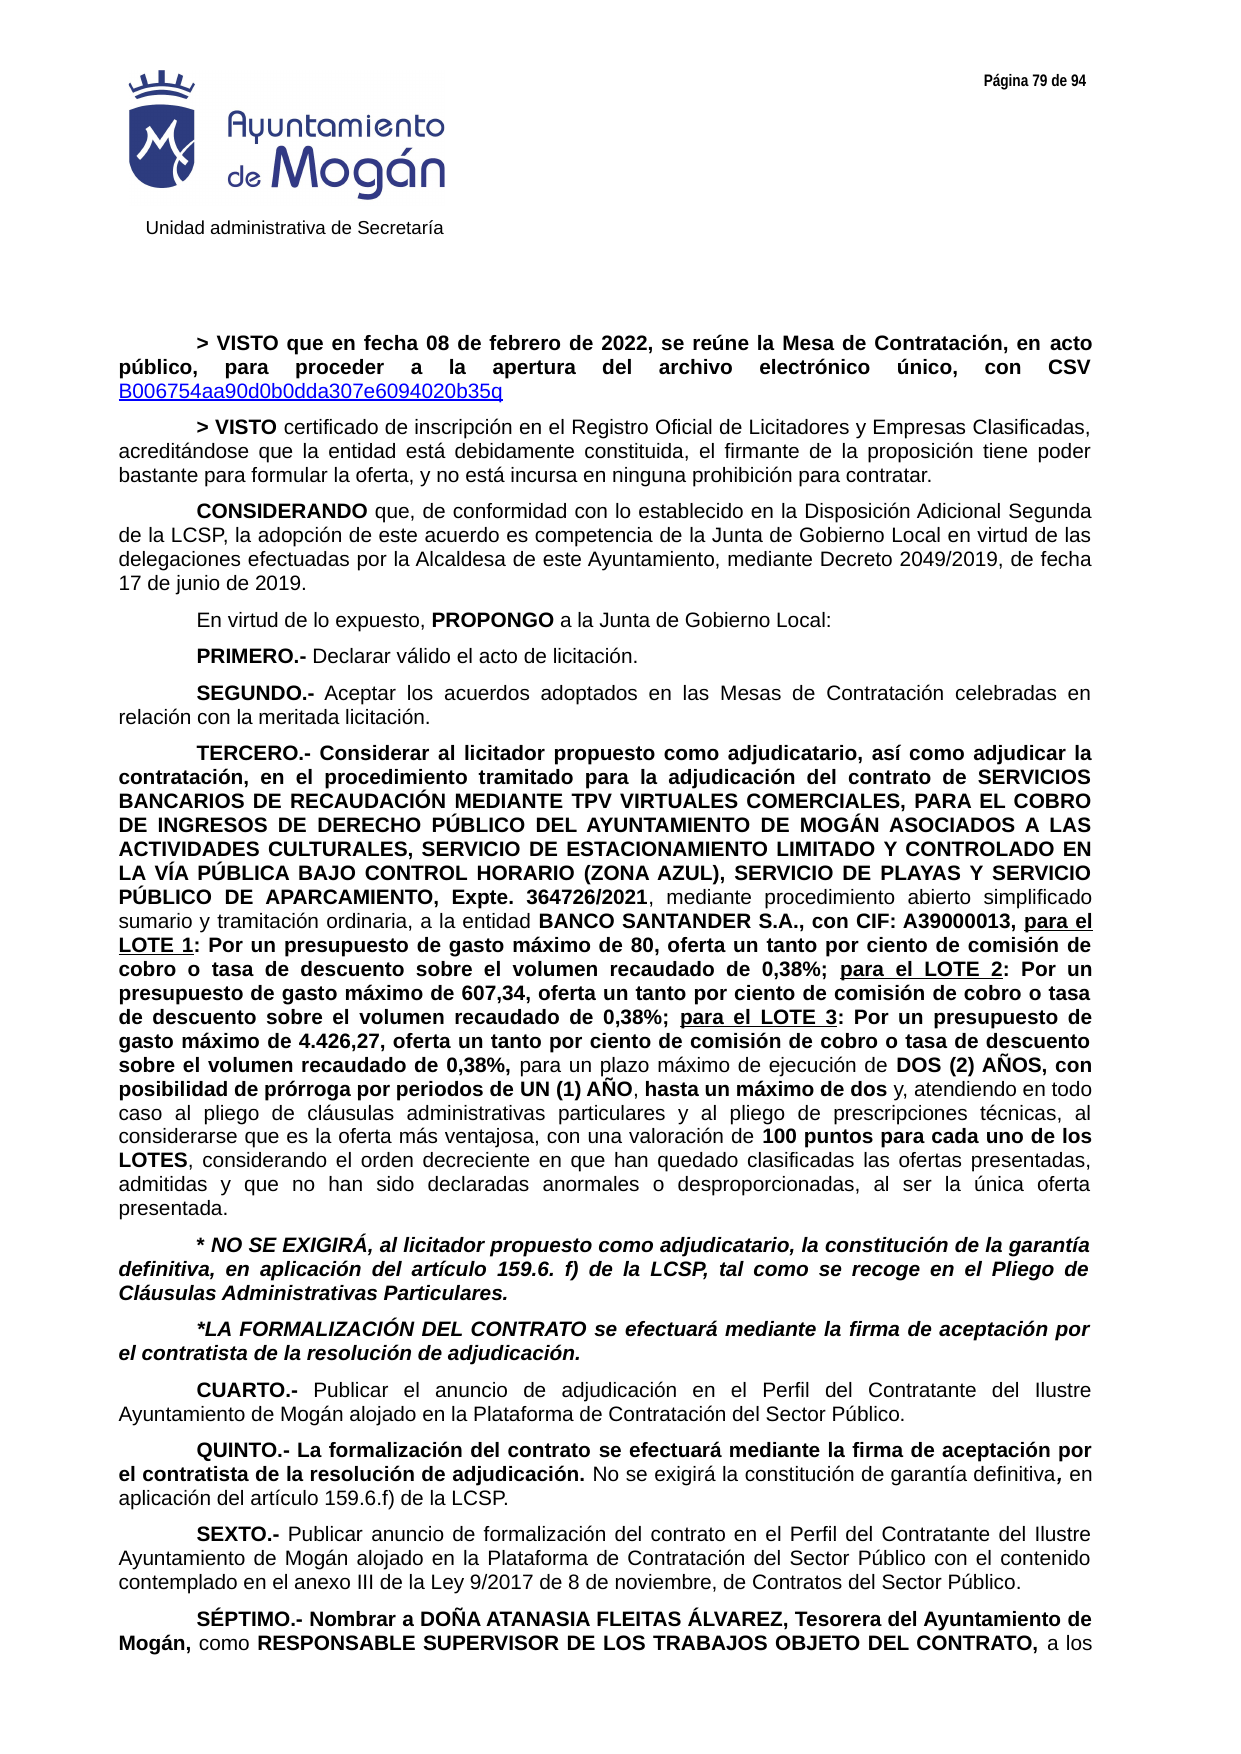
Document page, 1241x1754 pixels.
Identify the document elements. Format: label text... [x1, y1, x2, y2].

text PRIMERO.- Declarar válido el acto de licitación. [118, 644, 1092, 668]
text SEXTO.- Publicar anuncio de formalización del contrato en el Perfil del Contratante del Ilustre Ayuntamiento de Mogán alojado en la Plataforma de Contratación del Sector Público con el contenido contemplado en el anexo III de la Ley 9/2017 de 8 de noviembre, de Contratos del Sector Público. [118, 1522, 1092, 1594]
text TERCERO.- Considerar al licitador propuesto como adjudicatario, así como adjudicar la contratación, en el procedimiento tramitado para la adjudicación del contrato de SERVICIOS BANCARIOS DE RECAUDACIÓN MEDIANTE TPV VIRTUALES COMERCIALES, PARA EL COBRO DE INGRESOS DE DERECHO PÚBLICO DEL AYUNTAMIENTO DE MOGÁN ASOCIADOS A LAS ACTIVIDADES CULTURALES, SERVICIO DE ESTACIONAMIENTO LIMITADO Y CONTROLADO EN LA VÍA PÚBLICA BAJO CONTROL HORARIO (ZONA AZUL), SERVICIO DE PLAYAS Y SERVICIO PÚBLICO DE APARCAMIENTO, Expte. 364726/2021, mediante procedimiento abierto simplificado sumario y tramitación ordinaria, a la entidad BANCO SANTANDER S.A., con CIF: A39000013, para el LOTE 1: Por un presupuesto de gasto máximo de 80, oferta un tanto por ciento de comisión de cobro o tasa de descuento sobre el volumen recaudado de 0,38%; para el LOTE 2: Por un presupuesto de gasto máximo de 607,34, oferta un tanto por ciento de comisión de cobro o tasa de descuento sobre el volumen recaudado de 0,38%; para el LOTE 3: Por un presupuesto de gasto máximo de 4.426,27, oferta un tanto por ciento de comisión de cobro o tasa de descuento sobre el volumen recaudado de 0,38%, para un plazo máximo de ejecución de DOS (2) AÑOS, con posibilidad de prórroga por periodos de UN (1) AÑO, hasta un máximo de dos y, atendiendo en todo caso al pliego de cláusulas administrativas particulares y al pliego de prescripciones técnicas, al considerarse que es la oferta más ventajosa, con una valoración de 100 puntos para cada uno de los LOTES, considerando el orden decreciente en que han quedado clasificadas las ofertas presentadas, admitidas y que no han sido declaradas anormales o desproporcionadas, al ser la única oferta presentada. [118, 741, 1092, 1220]
text CUARTO.- Publicar el anuncio de adjudicación en el Perfil del Contratante del Ilustre Ayuntamiento de Mogán alojado en la Plataforma de Contratación del Sector Público. [118, 1377, 1092, 1425]
text SEGUNDO.- Aceptar los acuerdos adoptados en las Mesas de Contratación celebradas en relación con la meritada licitación. [118, 681, 1092, 728]
text > VISTO que en fecha 08 de febrero de 2022, se reúne la Mesa de Contratación, en acto público, para proceder a la apertura del archivo electrónico único, con CSV B006754aa90d0b0dda307e6094020b35q [118, 331, 1092, 402]
text *LA FORMALIZACIÓN DEL CONTRATO se efectuará mediante la firma de aceptación por el contratista de la resolución de adjudicación. [118, 1317, 1092, 1365]
text * NO SE EXIGIRÁ, al licitador propuesto como adjudicatario, la constitución de la garantía definitiva, en aplicación del artículo 159.6. f) de la LCSP, tal como se recoge en el Pliego de Cláusulas Administrativas Particulares. [118, 1233, 1092, 1304]
picture [128, 70, 445, 206]
text CONSIDERANDO que, de conformidad con lo establecido en la Disposición Adicional Segunda de la LCSP, la adopción de este acuerdo es competencia de la Junta de Gobierno Local en virtud de las delegaciones efectuadas por la Alcaldesa de este Ayuntamiento, mediante Decreto 2049/2019, de fecha 17 de junio de 2019. [118, 499, 1092, 595]
text SÉPTIMO.- Nombrar a DOÑA ATANASIA FLEITAS ÁLVAREZ, Tesorera del Ayuntamiento de Mogán, como RESPONSABLE SUPERVISOR DE LOS TRABAJOS OBJETO DEL CONTRATO, a los [118, 1607, 1092, 1654]
text > VISTO certificado de inscripción en el Registro Oficial de Licitadores y Empresas Clasificadas, acreditándose que la entidad está debidamente constituida, el firmante de la proposición tiene poder bastante para formular la oferta, y no está incursa en ninguna prohibición para contratar. [118, 415, 1092, 487]
text En virtud de lo expuesto, PROPONGO a la Junta de Gobierno Local: [118, 608, 1092, 632]
text QUINTO.- La formalización del contrato se efectuará mediante la firma de aceptación por el contratista de la resolución de adjudicación. No se exigirá la constitución de garantía definitiva, en aplicación del artículo 159.6.f) de la LCSP. [118, 1438, 1092, 1510]
